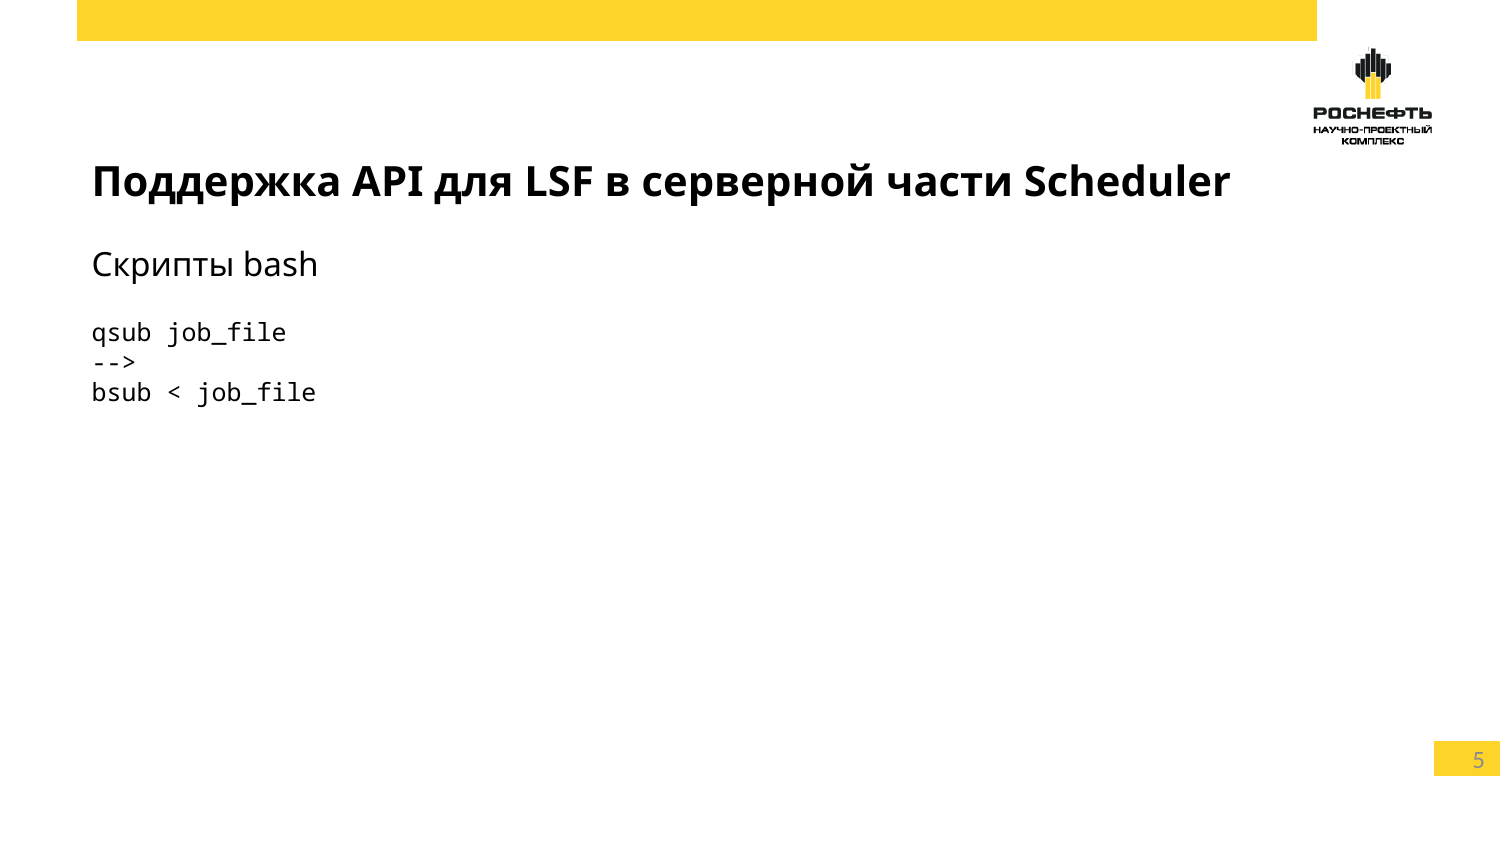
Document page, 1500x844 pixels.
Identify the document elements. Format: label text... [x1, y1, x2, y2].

text_box qsub job_file --> bsub < job_file [76, 309, 982, 714]
picture [1269, 0, 1500, 236]
text_box Поддержка API для LSF в серверной части Scheduler [76, 147, 1292, 263]
text_box Скрипты bash [76, 235, 583, 292]
